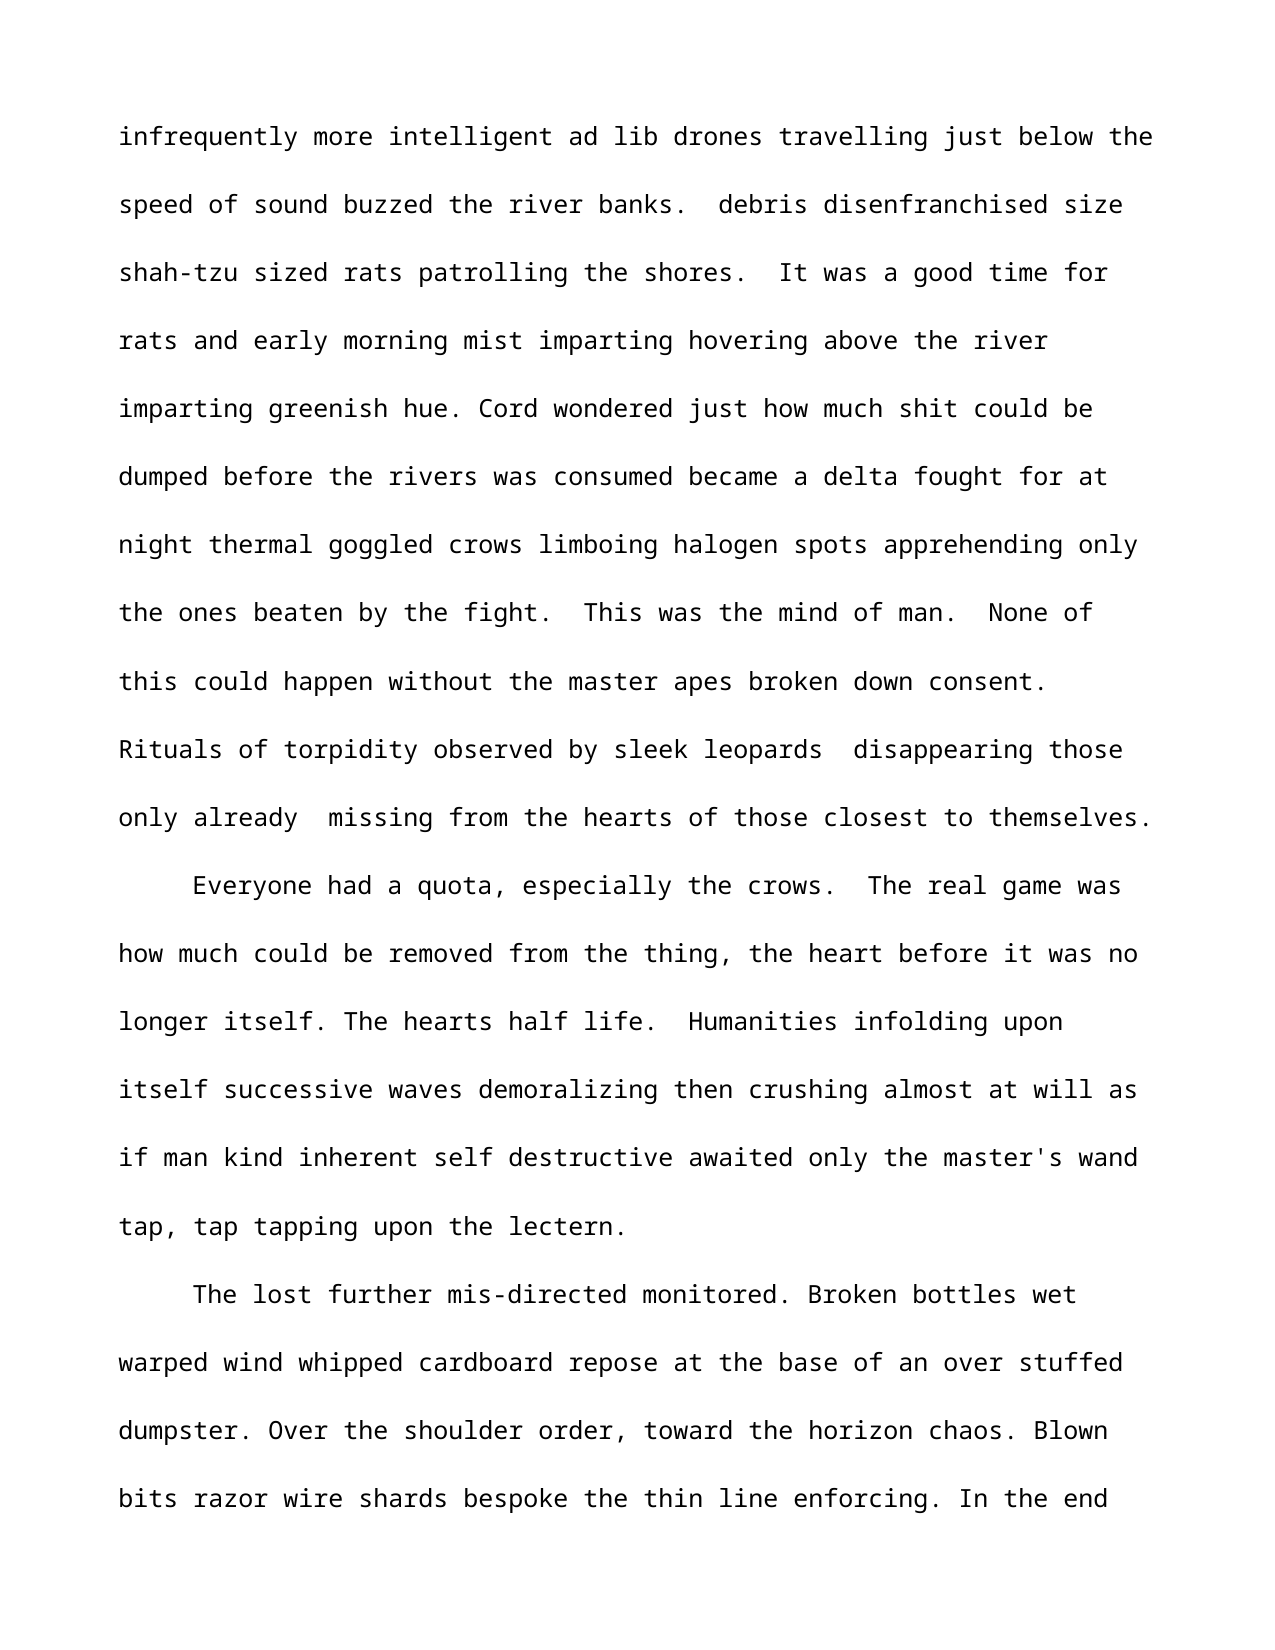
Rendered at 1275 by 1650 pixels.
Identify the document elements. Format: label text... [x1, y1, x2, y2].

text infrequently more intelligent ad lib drones travelling just below the speed of sound buzzed the river banks. debris disenfranchised size shah-tzu sized rats patrolling the shores. It was a good time for rats and early morning mist imparting hovering above the river imparting greenish hue. Cord wondered just how much shit could be dumped before the rivers was consumed became a delta fought for at night thermal goggled crows limboing halogen spots apprehending only the ones beaten by the fight. This was the mind of man. None of this could happen without the master apes broken down consent. Rituals of torpidity observed by sleek leopards disappearing those only already missing from the hearts of those closest to themselves. [118, 118, 1157, 833]
text The lost further mis-directed monitored. Broken bottles wet warped wind whipped cardboard repose at the base of an over stuffed dumpster. Over the shoulder order, toward the horizon chaos. Blown bits razor wire shards bespoke the thin line enforcing. In the end [118, 1276, 1157, 1515]
text Everyone had a quota, especially the crows. The real game was how much could be removed from the thing, the heart before it was no longer itself. The hearts half life. Humanities infolding upon itself successive waves demoralizing then crushing almost at will as if man kind inherent self destructive awaited only the master's wand tap, tap tapping upon the lectern. [118, 867, 1157, 1242]
